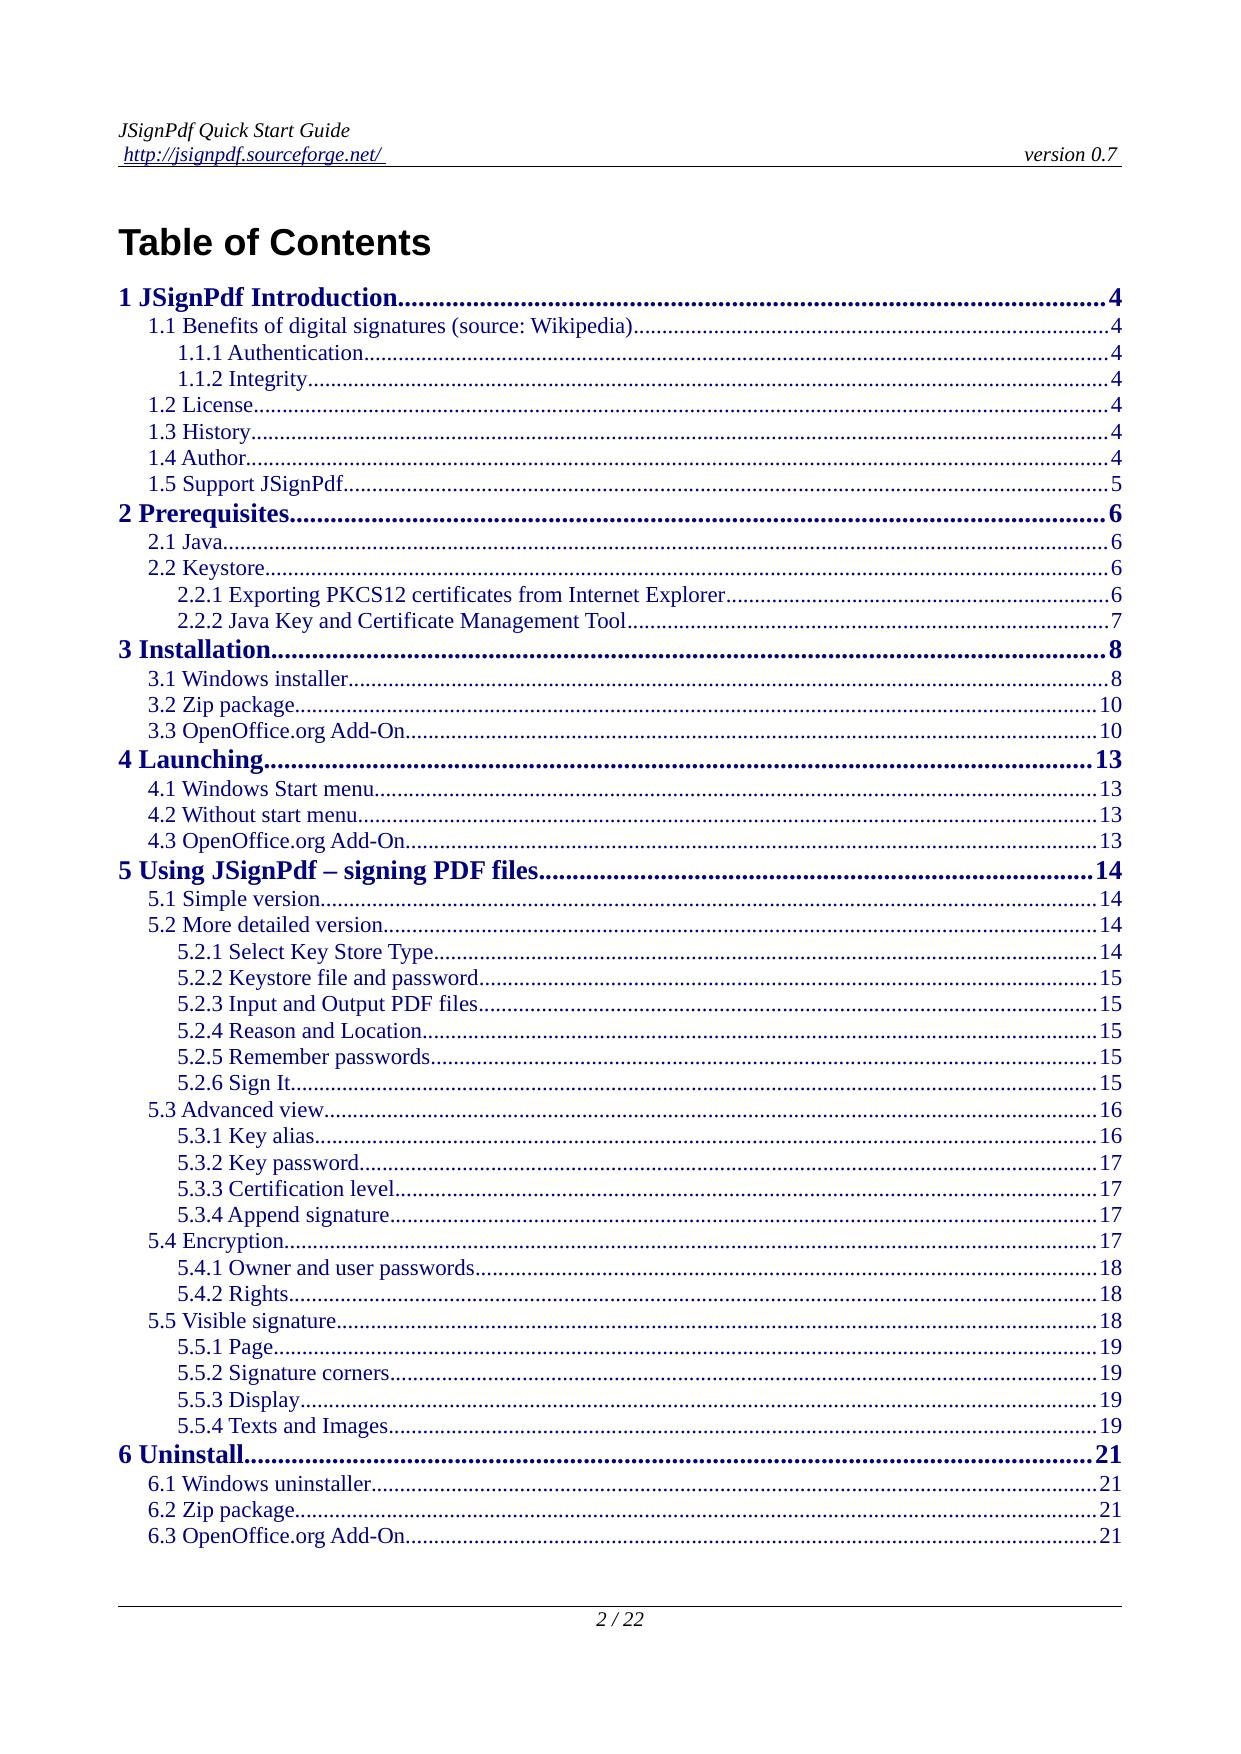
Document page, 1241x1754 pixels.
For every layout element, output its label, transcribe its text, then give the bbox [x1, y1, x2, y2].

text 5.5.4 Texts and Images 19 [177, 1412, 1122, 1438]
text 5.2 More detailed version 14 [148, 911, 1122, 938]
text 1.4 Author 4 [148, 444, 1122, 471]
text 4.3 OpenOffice.org Add-On 13 [148, 827, 1122, 854]
text 4 Launching 13 [118, 744, 1122, 775]
text 2.2 Keystore 6 [148, 554, 1122, 581]
text 5.5.1 Page 19 [177, 1333, 1122, 1359]
text 5.2.5 Remember passwords 15 [177, 1043, 1122, 1069]
text 6.2 Zip package 21 [148, 1496, 1122, 1522]
text 5.3.4 Append signature 17 [177, 1201, 1122, 1228]
text 3 Installation 8 [118, 633, 1122, 664]
text 5.2.3 Input and Output PDF files 15 [177, 990, 1122, 1017]
text 5.2.1 Select Key Store Type 14 [177, 938, 1122, 964]
text 5 Using JSignPdf – signing PDF files 14 [118, 854, 1122, 885]
text 5.2.6 Sign It 15 [177, 1069, 1122, 1096]
text 5.4.2 Rights 18 [177, 1280, 1122, 1307]
text 5.4.1 Owner and user passwords 18 [177, 1254, 1122, 1280]
text 3.2 Zip package 10 [148, 691, 1122, 717]
text 1.1.1 Authentication 4 [177, 339, 1122, 365]
text 1.2 License 4 [148, 391, 1122, 418]
text 2.2.2 Java Key and Certificate Management Tool 7 [177, 607, 1122, 633]
text 2 Prerequisites 6 [118, 497, 1122, 528]
text 1.5 Support JSignPdf 5 [148, 471, 1122, 497]
text 1.1.2 Integrity 4 [177, 365, 1122, 391]
text 2.2.1 Exporting PKCS12 certificates from Internet Explorer 6 [177, 581, 1122, 607]
text 5.4 Encryption 17 [148, 1228, 1122, 1254]
text 3.1 Windows installer 8 [148, 664, 1122, 691]
text 5.3.3 Certification level 17 [177, 1175, 1122, 1201]
text 6 Uninstall 21 [118, 1438, 1122, 1469]
text 4.1 Windows Start menu 13 [148, 775, 1122, 801]
text 5.1 Simple version 14 [148, 885, 1122, 911]
text 5.3.1 Key alias 16 [177, 1122, 1122, 1148]
text 5.3.2 Key password 17 [177, 1148, 1122, 1175]
subtitle Table of Contents [118, 220, 1122, 263]
text 1 JSignPdf Introduction 4 [118, 281, 1122, 312]
text 5.5.3 Display 19 [177, 1386, 1122, 1412]
text 4.2 Without start menu 13 [148, 801, 1122, 827]
text 6.1 Windows uninstaller 21 [148, 1469, 1122, 1496]
text 6.3 OpenOffice.org Add-On 21 [148, 1522, 1122, 1549]
text 2.1 Java 6 [148, 528, 1122, 554]
text 5.2.2 Keystore file and password 15 [177, 964, 1122, 990]
text 5.5.2 Signature corners 19 [177, 1359, 1122, 1386]
text 5.3 Advanced view 16 [148, 1096, 1122, 1122]
text 3.3 OpenOffice.org Add-On 10 [148, 717, 1122, 744]
text 5.5 Visible signature 18 [148, 1307, 1122, 1333]
text 1.3 History 4 [148, 418, 1122, 444]
text 5.2.4 Reason and Location 15 [177, 1017, 1122, 1043]
text 1.1 Benefits of digital signatures (source: Wikipedia) 4 [148, 312, 1122, 339]
